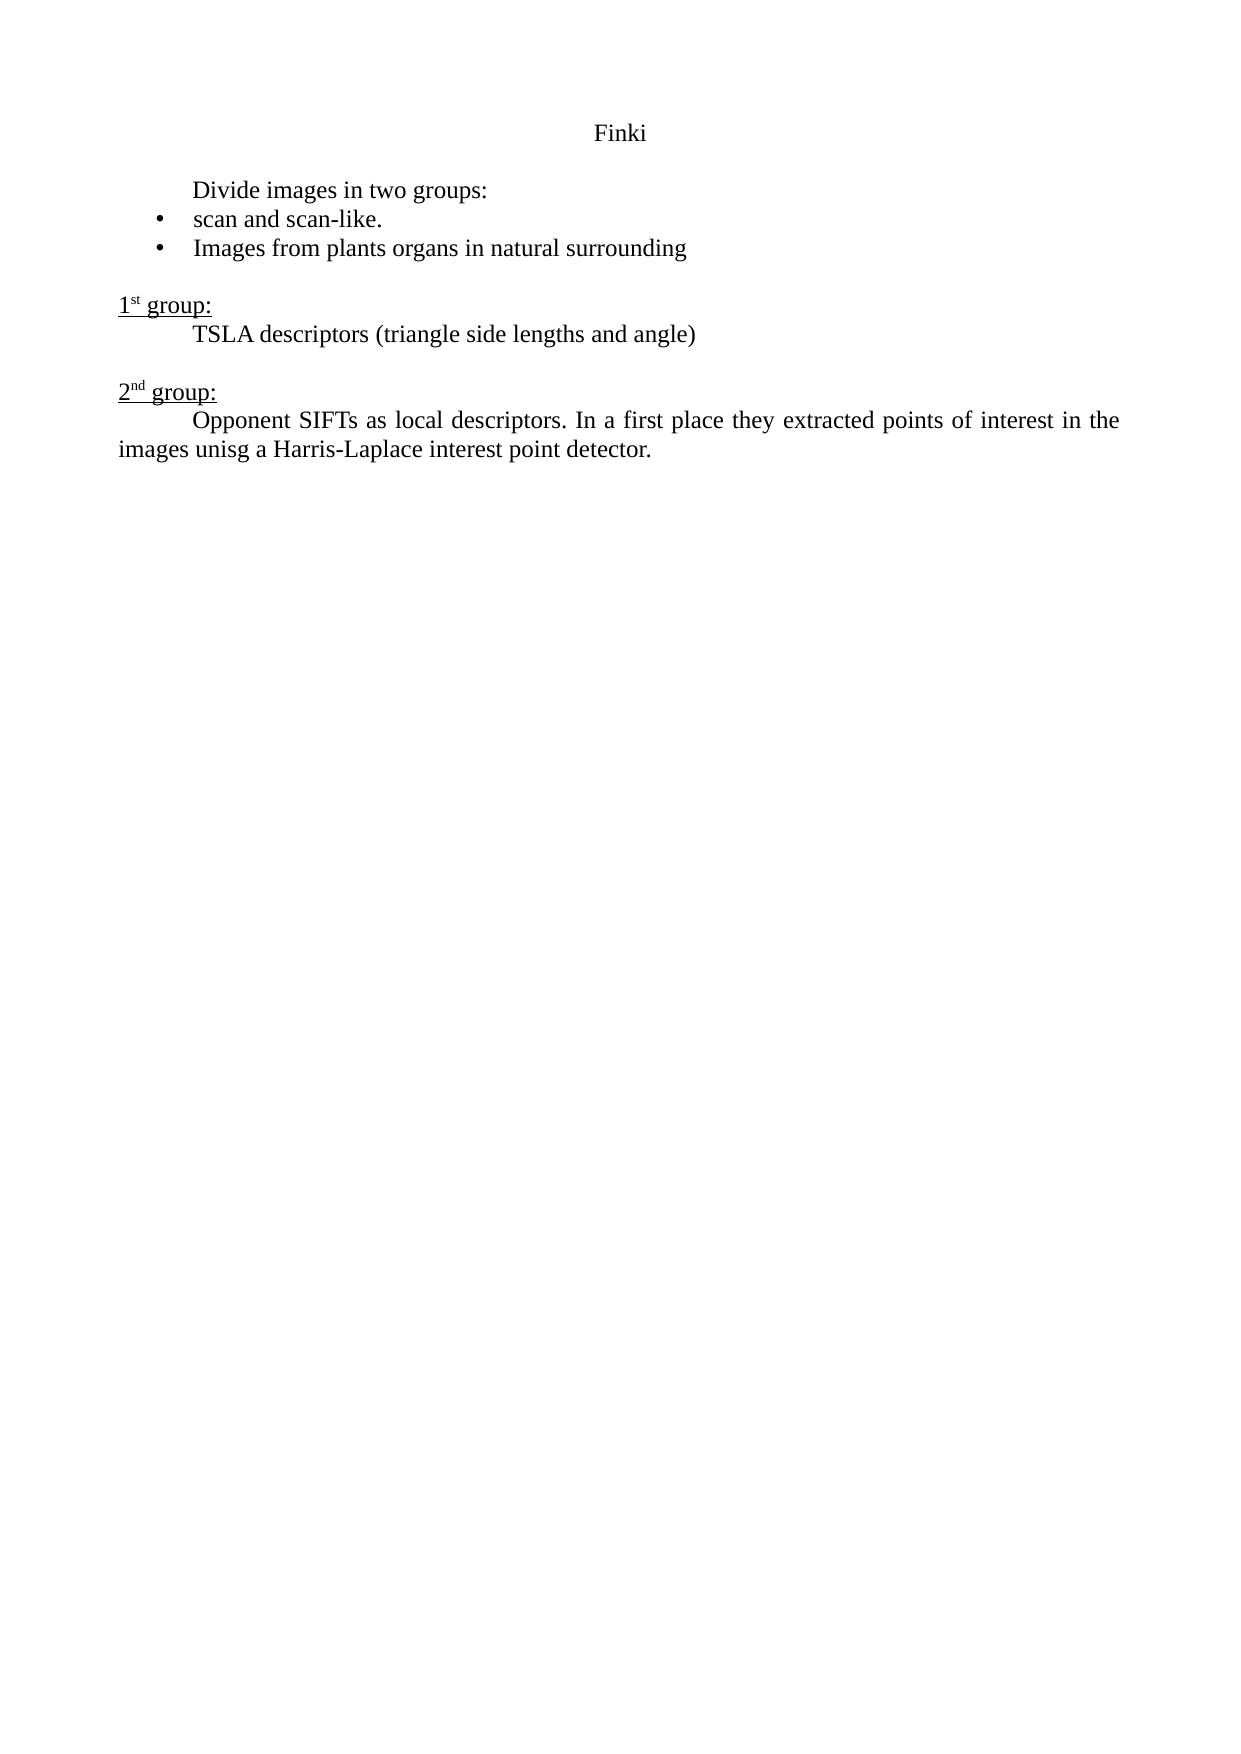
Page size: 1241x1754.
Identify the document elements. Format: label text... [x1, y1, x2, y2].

text TSLA descriptors (triangle side lengths and angle) [118, 319, 1122, 348]
text 2nd group: [118, 377, 1122, 406]
list Images from plants organs in natural surrounding [156, 233, 1122, 262]
list scan and scan-like. [156, 204, 1122, 233]
text Opponent SIFTs as local descriptors. In a first place they extracted points of interest in the images unisg a Harris-Laplace interest point detector. [118, 406, 1122, 463]
text Finki [118, 118, 1122, 147]
text 1st group: [118, 291, 1122, 319]
text Divide images in two groups: [118, 176, 1122, 204]
